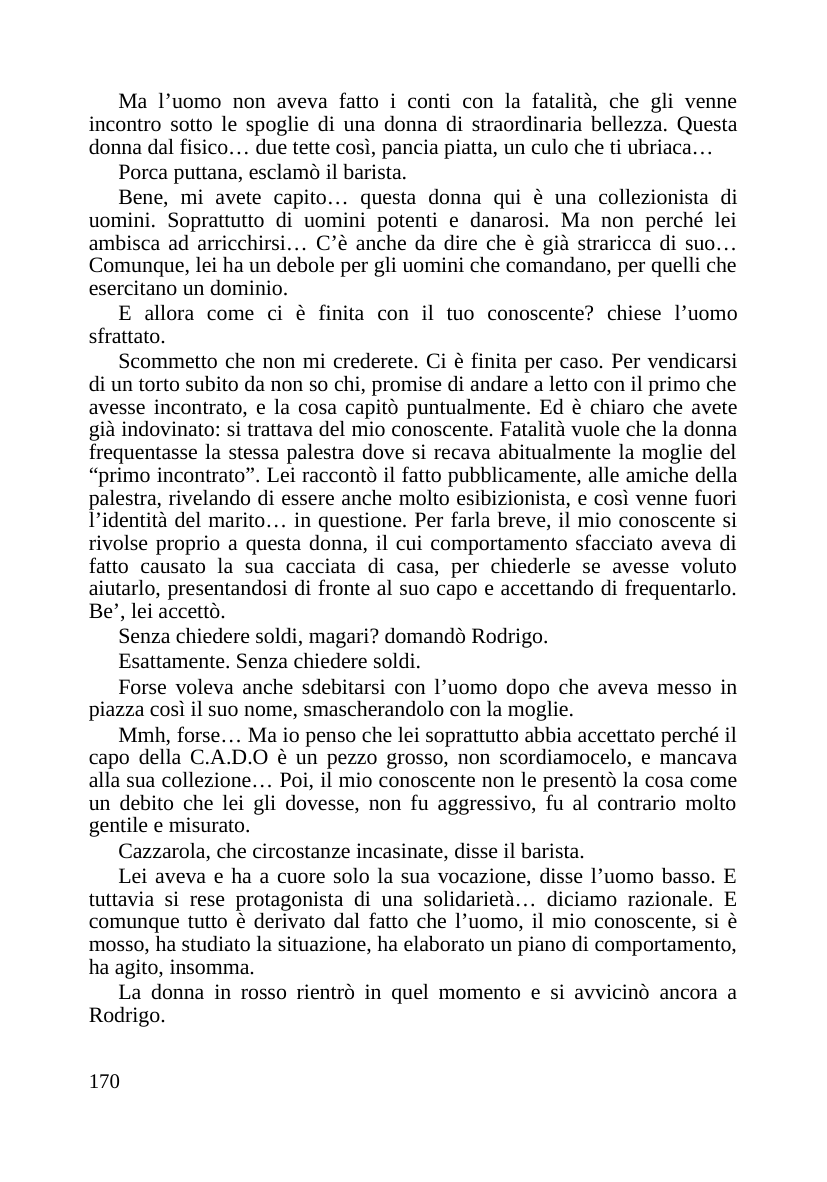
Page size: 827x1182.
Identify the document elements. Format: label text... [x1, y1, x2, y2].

text Bene, mi avete capito… questa donna qui è una collezionista di uomini. Soprattutto di uomini potenti e danarosi. Ma non perché lei ambisca ad arricchirsi… C’è anche da dire che è già straricca di suo… Comunque, lei ha un debole per gli uomini che comandano, per quelli che esercitano un dominio. [88, 184, 738, 300]
text La donna in rosso rientrò in quel momento e si avvicinò ancora a Rodrigo. [88, 979, 738, 1027]
text Esattamente. Senza chiedere soldi. [88, 648, 738, 674]
text Forse voleva anche sdebitarsi con l’uomo dopo che aveva messo in piazza così il suo nome, smascherandolo con la moglie. [88, 674, 738, 722]
text Porca puttana, esclamò il barista. [88, 159, 738, 184]
text Mmh, forse… Ma io penso che lei soprattutto abbia accettato perché il capo della C.A.D.O è un pezzo grosso, non scordiamocelo, e mancava alla sua collezione… Poi, il mio conoscente non le presentò la cosa come un debito che lei gli dovesse, non fu aggressivo, fu al contrario molto gentile e misurato. [88, 722, 738, 838]
text Cazzarola, che circostanze incasinate, disse il barista. [88, 838, 738, 863]
text E allora come ci è finita con il tuo conoscente? chiese l’uomo sfrattato. [88, 300, 738, 348]
text Ma l’uomo non aveva fatto i conti con la fatalità, che gli venne incontro sotto le spoglie di una donna di straordinaria bellezza. Questa donna dal fisico… due tette così, pancia piatta, un culo che ti ubriaca… [88, 88, 738, 159]
text Lei aveva e ha a cuore solo la sua vocazione, disse l’uomo basso. E tuttavia si rese protagonista di una solidarietà… diciamo razionale. E comunque tutto è derivato dal fatto che l’uomo, il mio conoscente, si è mosso, ha studiato la situazione, ha elaborato un piano di comportamento, ha agito, insomma. [88, 863, 738, 979]
text Senza chiedere soldi, magari? domandò Rodrigo. [88, 623, 738, 648]
text Scommetto che non mi crederete. Ci è finita per caso. Per vendicarsi di un torto subito da non so chi, promise di andare a letto con il primo che avesse incontrato, e la cosa capitò puntualmente. Ed è chiaro che avete già indovinato: si trattava del mio conoscente. Fatalità vuole che la donna frequentasse la stessa palestra dove si recava abitualmente la moglie del “primo incontrato”. Lei raccontò il fatto pubblicamente, alle amiche della palestra, rivelando di essere anche molto esibizionista, e così venne fuori l’identità del marito… in questione. Per farla breve, il mio conoscente si rivolse proprio a questa donna, il cui comportamento sfacciato aveva di fatto causato la sua cacciata di casa, per chiederle se avesse voluto aiutarlo, presentandosi di fronte al suo capo e accettando di frequentarlo. Be’, lei accettò. [88, 348, 738, 623]
